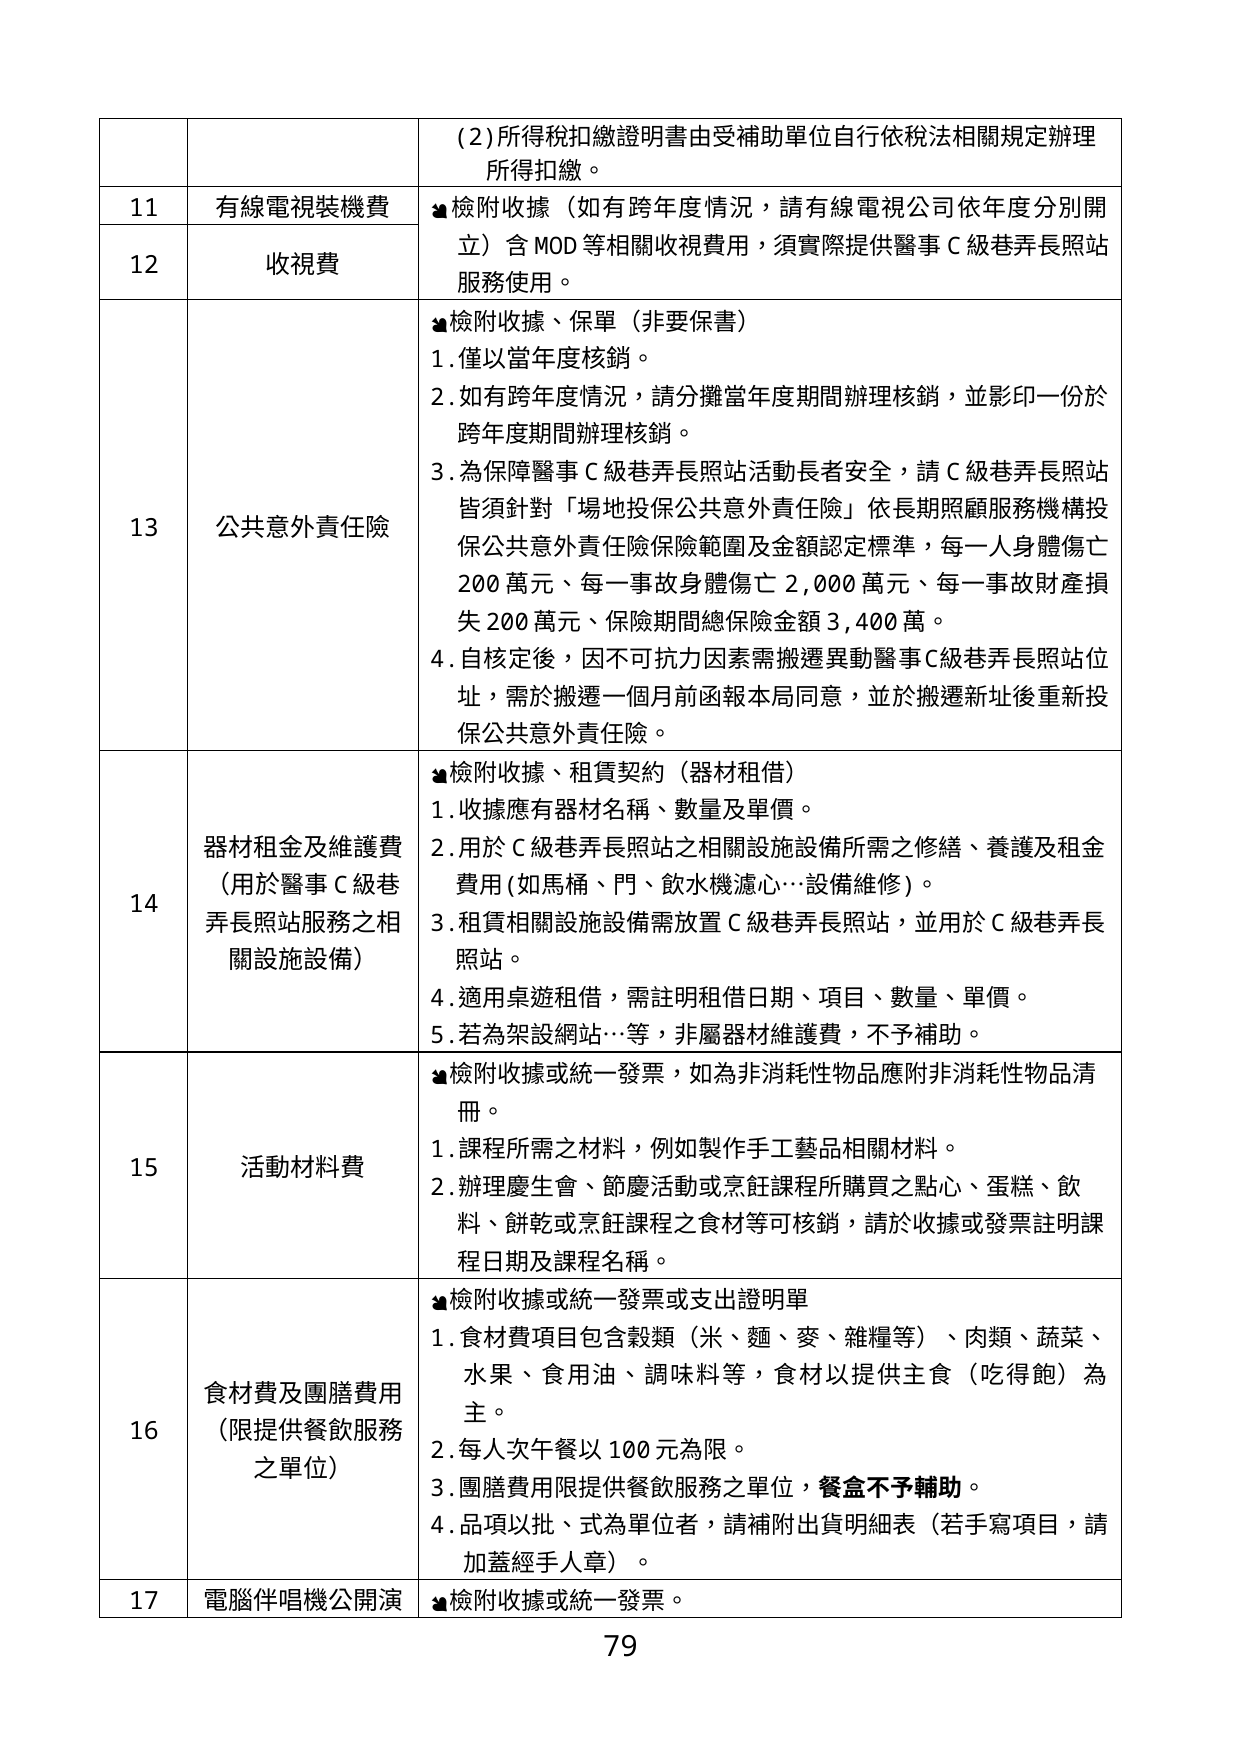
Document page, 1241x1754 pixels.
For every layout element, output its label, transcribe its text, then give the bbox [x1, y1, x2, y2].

table_cell 15 [100, 1053, 187, 1277]
table_cell 11 [100, 187, 187, 224]
table_cell 檢附收據或統一發票。 [419, 1580, 1121, 1617]
table_cell 17 [100, 1580, 187, 1617]
table_cell 公共意外責任險 [188, 300, 418, 750]
table_cell 食材費及團膳費用（限提供餐飲服務之單位） [188, 1279, 418, 1578]
table_cell 14 [100, 751, 187, 1051]
table_cell 電腦伴唱機公開演 [188, 1580, 418, 1617]
table_cell 檢附收據或統一發票，如為非消耗性物品應附非消耗性物品清冊。 1.課程所需之材料，例如製作手工藝品相關材料。 2.辦理慶生會、節慶活動或烹飪課程所購買之點心、蛋糕、飲料、餅乾或烹飪課程之食材等可核銷，請於收據或發票註明課程日期及課程名稱。 [419, 1053, 1121, 1277]
table_cell 13 [100, 300, 187, 750]
table_cell (2)所得稅扣繳證明書由受補助單位自行依稅法相關規定辦理所得扣繳。 [419, 119, 1121, 186]
table_cell 檢附收據或統一發票或支出證明單 1.食材費項目包含穀類（米、麵、麥、雜糧等）、肉類、蔬菜、水果、食用油、調味料等，食材以提供主食（吃得飽）為主。 2.每人次午餐以100元為限。 3.團膳費用限提供餐飲服務之單位，餐盒不予輔助。 4.品項以批、式為單位者，請補附出貨明細表（若手寫項目，請加蓋經手人章）。 [419, 1279, 1121, 1578]
table_cell 有線電視裝機費 [188, 187, 418, 224]
table_cell 16 [100, 1279, 187, 1578]
table_cell 器材租金及維護費（用於醫事C級巷弄長照站服務之相關設施設備） [188, 751, 418, 1051]
table_cell 檢附收據（如有跨年度情況，請有線電視公司依年度分別開立）含MOD等相關收視費用，須實際提供醫事C級巷弄長照站服務使用。 [419, 187, 1121, 299]
table_cell [188, 119, 418, 186]
table_cell 檢附收據、租賃契約（器材租借） 1.收據應有器材名稱、數量及單價。 2.用於C級巷弄長照站之相關設施設備所需之修繕、養護及租金費用(如馬桶、門、飲水機濾心…設備維修)。 3.租賃相關設施設備需放置C級巷弄長照站，並用於C級巷弄長照站。 4.適用桌遊租借，需註明租借日期、項目、數量、單價。 5.若為架設網站…等，非屬器材維護費，不予補助。 [419, 751, 1121, 1051]
table_cell 檢附收據、保單（非要保書） 1.僅以當年度核銷。 2.如有跨年度情況，請分攤當年度期間辦理核銷，並影印一份於跨年度期間辦理核銷。 3.為保障醫事C級巷弄長照站活動長者安全，請C級巷弄長照站皆須針對「場地投保公共意外責任險」依長期照顧服務機構投保公共意外責任險保險範圍及金額認定標準，每一人身體傷亡200萬元、每一事故身體傷亡2,000萬元、每一事故財產損失200萬元、保險期間總保險金額3,400萬。 4.自核定後，因不可抗力因素需搬遷異動醫事C級巷弄長照站位址，需於搬遷一個月前函報本局同意，並於搬遷新址後重新投保公共意外責任險。 [419, 300, 1121, 750]
table_cell 收視費 [188, 225, 418, 299]
table_cell 12 [100, 225, 187, 299]
table_cell [100, 119, 187, 186]
table_cell 活動材料費 [188, 1053, 418, 1277]
